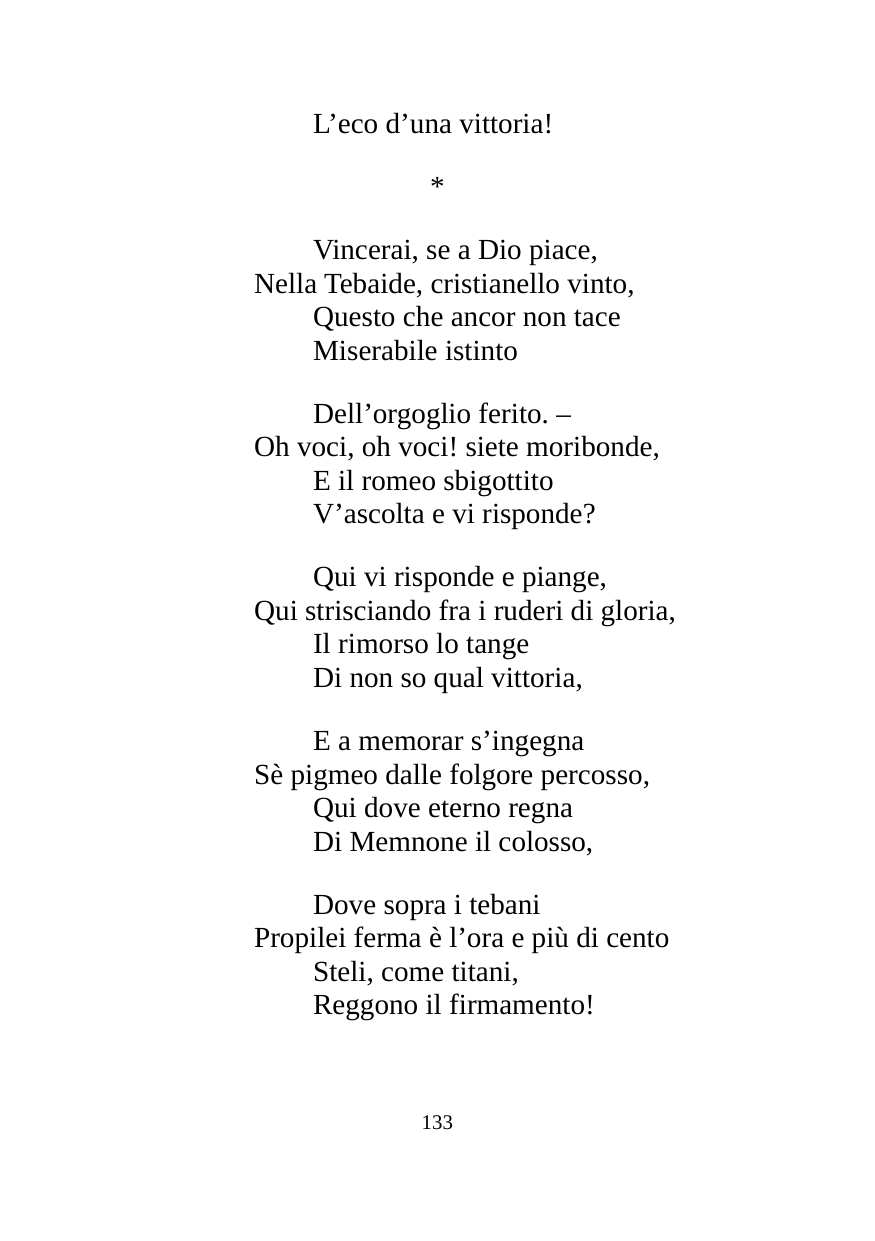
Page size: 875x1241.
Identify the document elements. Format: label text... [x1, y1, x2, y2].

text Nella Tebaide, cristianello vinto, [254, 266, 768, 299]
text V’ascolta e vi risponde? [313, 497, 768, 530]
text Qui dove eterno regna [313, 790, 768, 824]
text E a memorar s’ingegna [313, 723, 768, 757]
text Miserabile istinto [313, 333, 768, 366]
text Qui strisciando fra i ruderi di gloria, [254, 593, 768, 627]
text Qui vi risponde e piange, [313, 559, 768, 593]
text Il rimorso lo tange [313, 627, 768, 660]
text L’eco d’una vittoria! [313, 106, 768, 140]
text Steli, come titani, [313, 954, 768, 987]
text E il romeo sbigottito [313, 463, 768, 497]
text Dell’orgoglio ferito. – [313, 396, 768, 429]
text Oh voci, oh voci! siete moribonde, [254, 429, 768, 463]
text Di Memnone il colosso, [313, 824, 768, 857]
text Questo che ancor non tace [313, 299, 768, 333]
text Propilei ferma è l’ora e più di cento [254, 920, 768, 954]
text Dove sopra i tebani [313, 887, 768, 920]
text Sè pigmeo dalle folgore percosso, [254, 757, 768, 790]
text Di non so qual vittoria, [313, 660, 768, 694]
text * [106, 169, 768, 203]
text Vincerai, se a Dio piace, [313, 232, 768, 266]
text Reggono il firmamento! [313, 987, 768, 1021]
